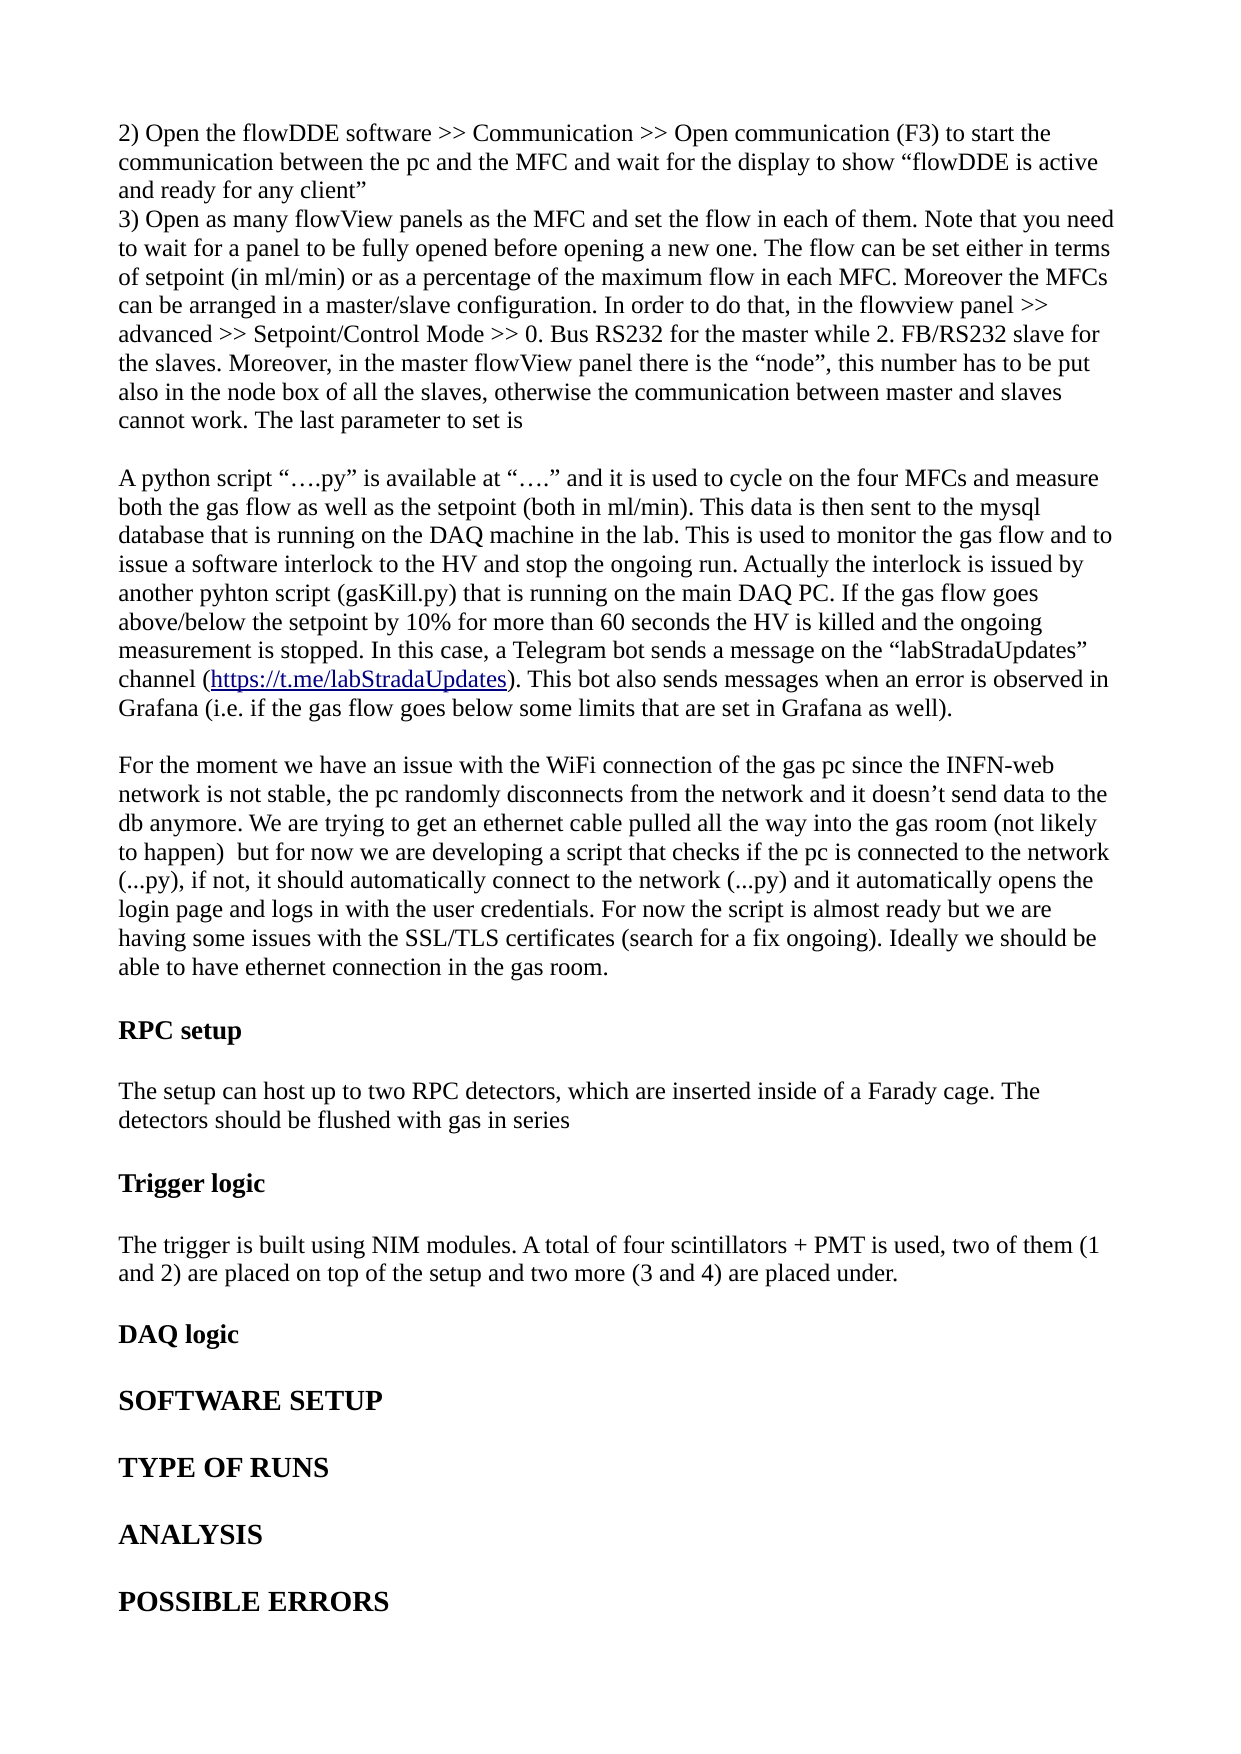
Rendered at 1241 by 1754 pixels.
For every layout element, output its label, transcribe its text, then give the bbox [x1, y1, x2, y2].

text A python script “….py” is available at “….” and it is used to cycle on the four MFCs and measure both the gas flow as well as the setpoint (both in ml/min). This data is then sent to the mysql database that is running on the DAQ machine in the lab. This is used to monitor the gas flow and to issue a software interlock to the HV and stop the ongoing run. Actually the interlock is issued by another pyhton script (gasKill.py) that is running on the main DAQ PC. If the gas flow goes above/below the setpoint by 10% for more than 60 seconds the HV is killed and the ongoing measurement is stopped. In this case, a Telegram bot sends a message on the “labStradaUpdates” channel (https://t.me/labStradaUpdates). This bot also sends messages when an error is observed in Grafana (i.e. if the gas flow goes below some limits that are set in Grafana as well). [118, 463, 1122, 722]
text DAQ logic [118, 1318, 1122, 1349]
text For the moment we have an issue with the WiFi connection of the gas pc since the INFN-web network is not stable, the pc randomly disconnects from the network and it doesn’t send data to the db anymore. We are trying to get an ethernet cable pulled all the way into the gas room (not likely to happen) but for now we are developing a script that checks if the pc is connected to the network (...py), if not, it should automatically connect to the network (...py) and it automatically opens the login page and logs in with the user credentials. For now the script is almost ready but we are having some issues with the SSL/TLS certificates (search for a fix ongoing). Ideally we should be able to have ethernet connection in the gas room. [118, 751, 1122, 981]
text 2) Open the flowDDE software >> Communication >> Open communication (F3) to start the communication between the pc and the MFC and wait for the display to show “flowDDE is active and ready for any client” [118, 118, 1122, 204]
text The setup can host up to two RPC detectors, which are inserted inside of a Farady cage. The detectors should be flushed with gas in series [118, 1076, 1122, 1134]
text Trigger logic [118, 1167, 1122, 1199]
text ANALYSIS [118, 1517, 1122, 1551]
text SOFTWARE SETUP [118, 1383, 1122, 1417]
text TYPE OF RUNS [118, 1450, 1122, 1484]
text The trigger is built using NIM modules. A total of four scintillators + PMT is used, two of them (1 and 2) are placed on top of the setup and two more (3 and 4) are placed under. [118, 1230, 1122, 1287]
text POSSIBLE ERRORS [118, 1584, 1122, 1618]
text 3) Open as many flowView panels as the MFC and set the flow in each of them. Note that you need to wait for a panel to be fully opened before opening a new one. The flow can be set either in terms of setpoint (in ml/min) or as a percentage of the maximum flow in each MFC. Moreover the MFCs can be arranged in a master/slave configuration. In order to do that, in the flowview panel >> advanced >> Setpoint/Control Mode >> 0. Bus RS232 for the master while 2. FB/RS232 slave for the slaves. Moreover, in the master flowView panel there is the “node”, this number has to be put also in the node box of all the slaves, otherwise the communication between master and slaves cannot work. The last parameter to set is [118, 204, 1122, 434]
text RPC setup [118, 1014, 1122, 1045]
